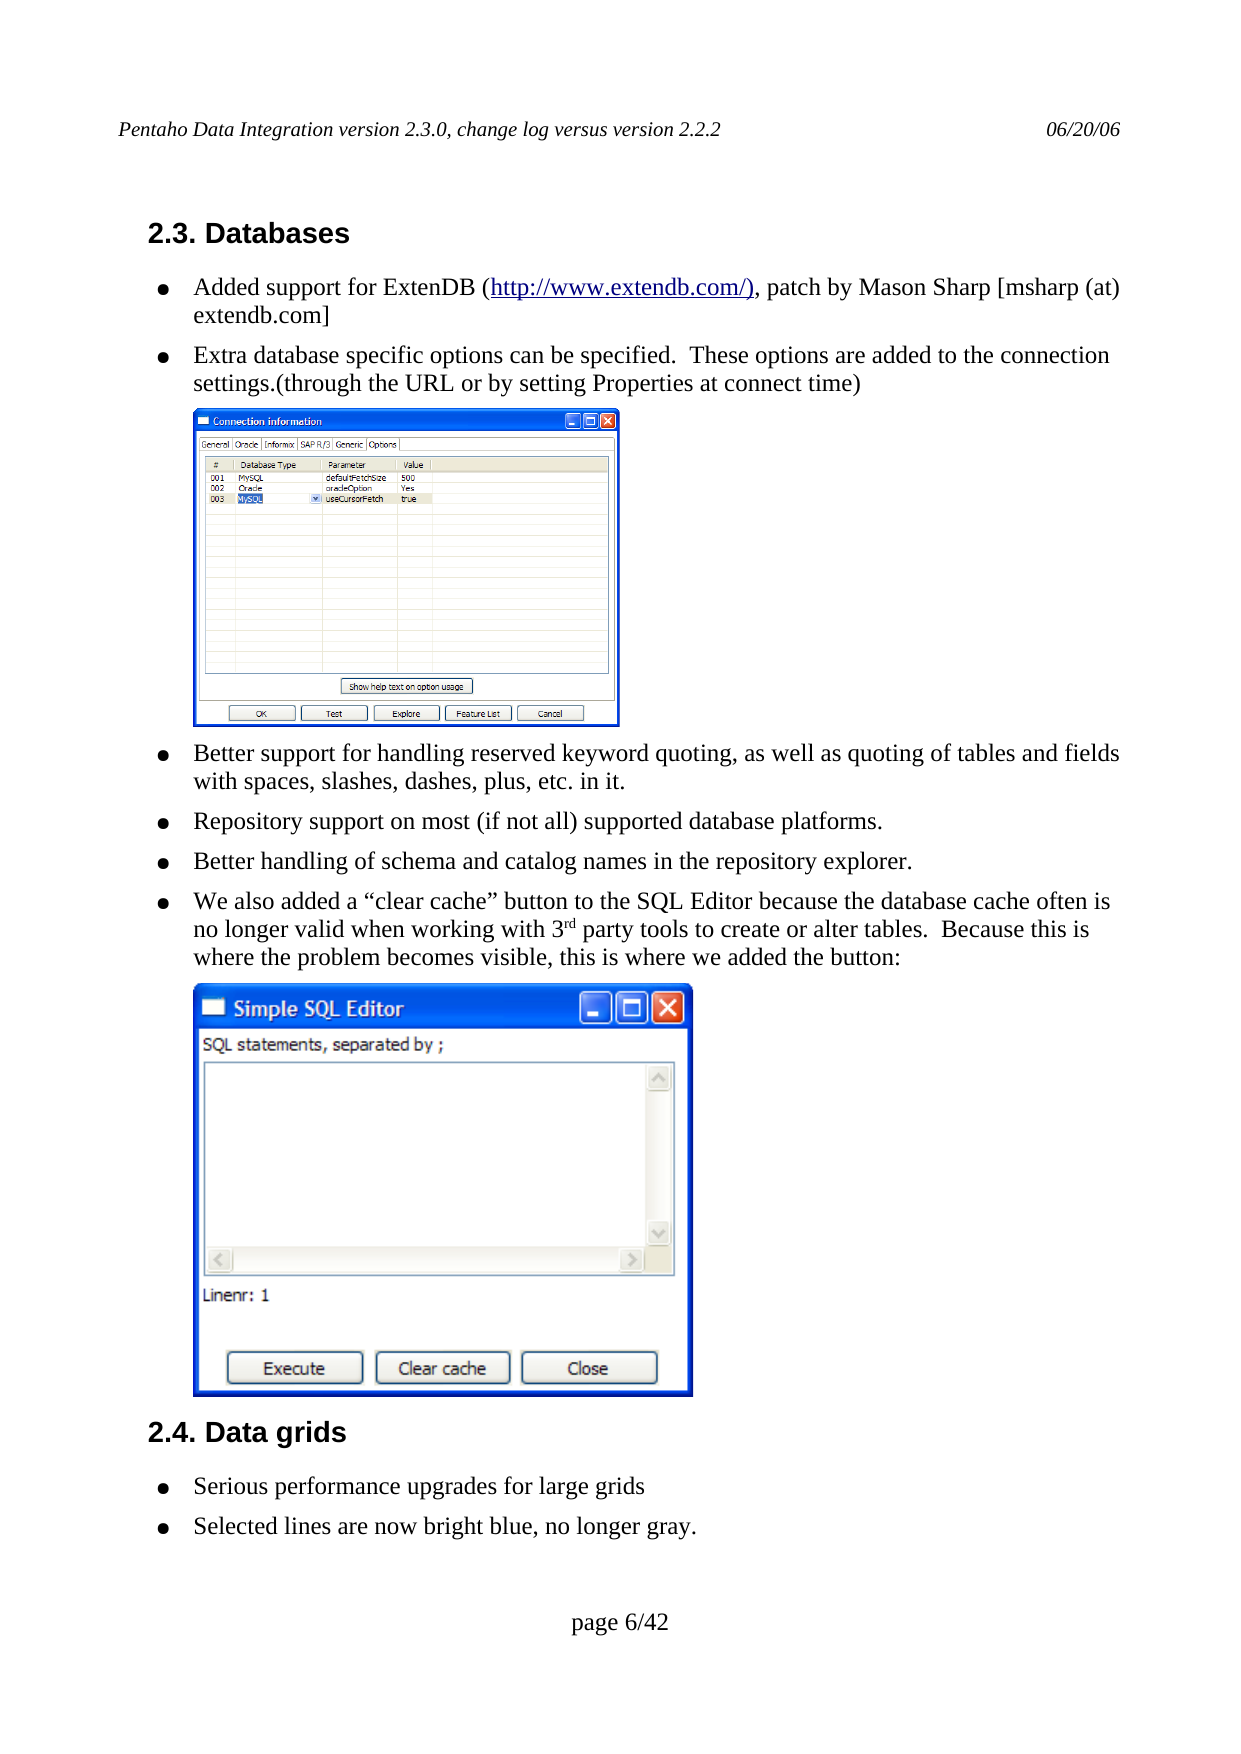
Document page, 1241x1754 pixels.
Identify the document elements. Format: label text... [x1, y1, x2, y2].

picture [193, 983, 694, 1397]
list Serious performance upgrades for large grids [156, 1472, 1122, 1499]
list Selected lines are now bright blue, no longer gray. [156, 1512, 1122, 1540]
subtitle Databases [148, 217, 1122, 249]
picture [193, 408, 620, 727]
list Extra database specific options can be specified. These options are added to the connection settings.(through the URL or by setting Properties at connect time) [156, 341, 1122, 396]
list We also added a “clear cache” button to the SQL Editor because the database cache often is no longer valid when working with 3rd party tools to create or alter tables. Because this is where the problem becomes visible, this is where we added the button: [156, 887, 1122, 971]
subtitle Data grids [148, 1416, 1122, 1448]
list Better handling of schema and catalog names in the repository explorer. [156, 847, 1122, 875]
list Added support for ExtenDB (http://www.extendb.com/), patch by Mason Sharp [msharp (at) extendb.com] [156, 273, 1122, 328]
list Repository support on most (if not all) supported database platforms. [156, 807, 1122, 835]
list Better support for handling reserved keyword quoting, as well as quoting of tables and fields with spaces, slashes, dashes, plus, etc. in it. [156, 739, 1122, 794]
